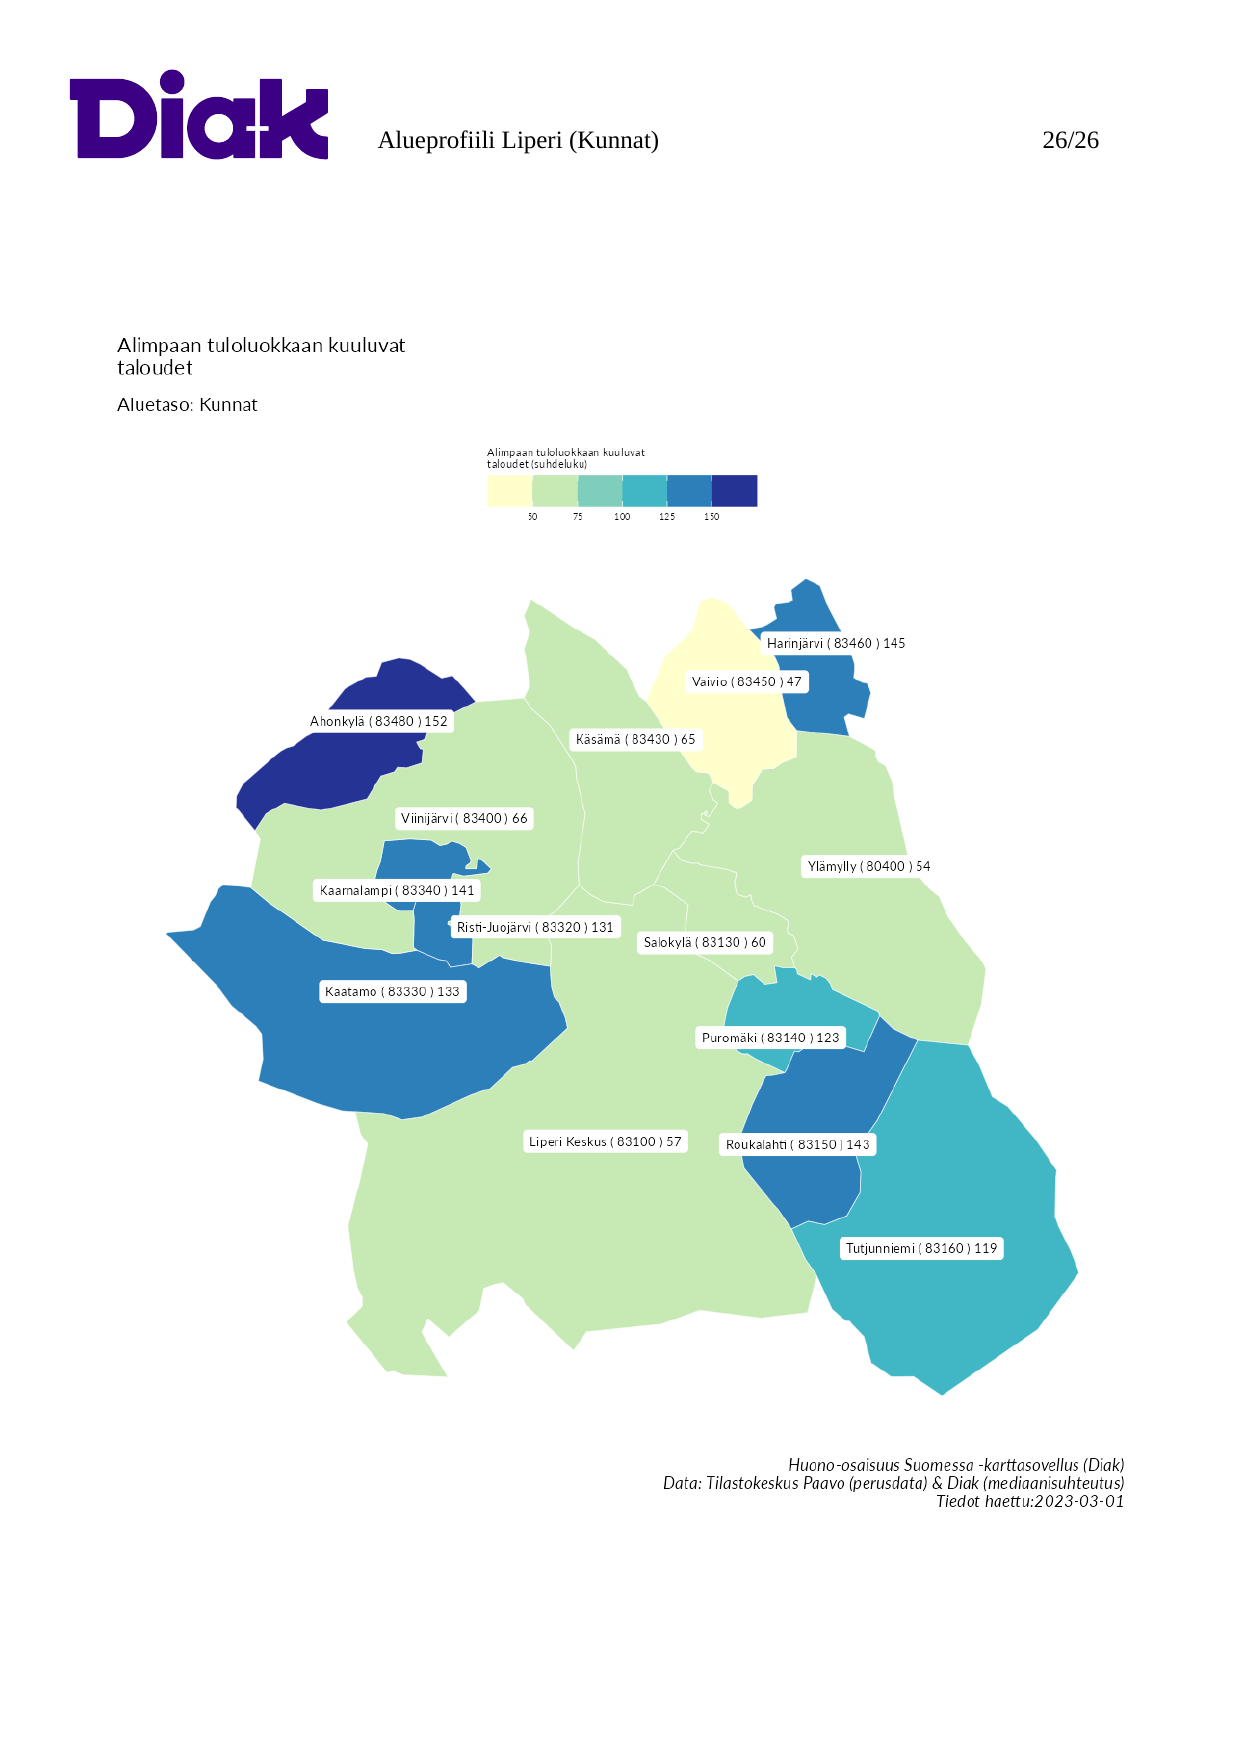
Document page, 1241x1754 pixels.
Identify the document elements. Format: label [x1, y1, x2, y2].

picture [61, 196, 1179, 1651]
